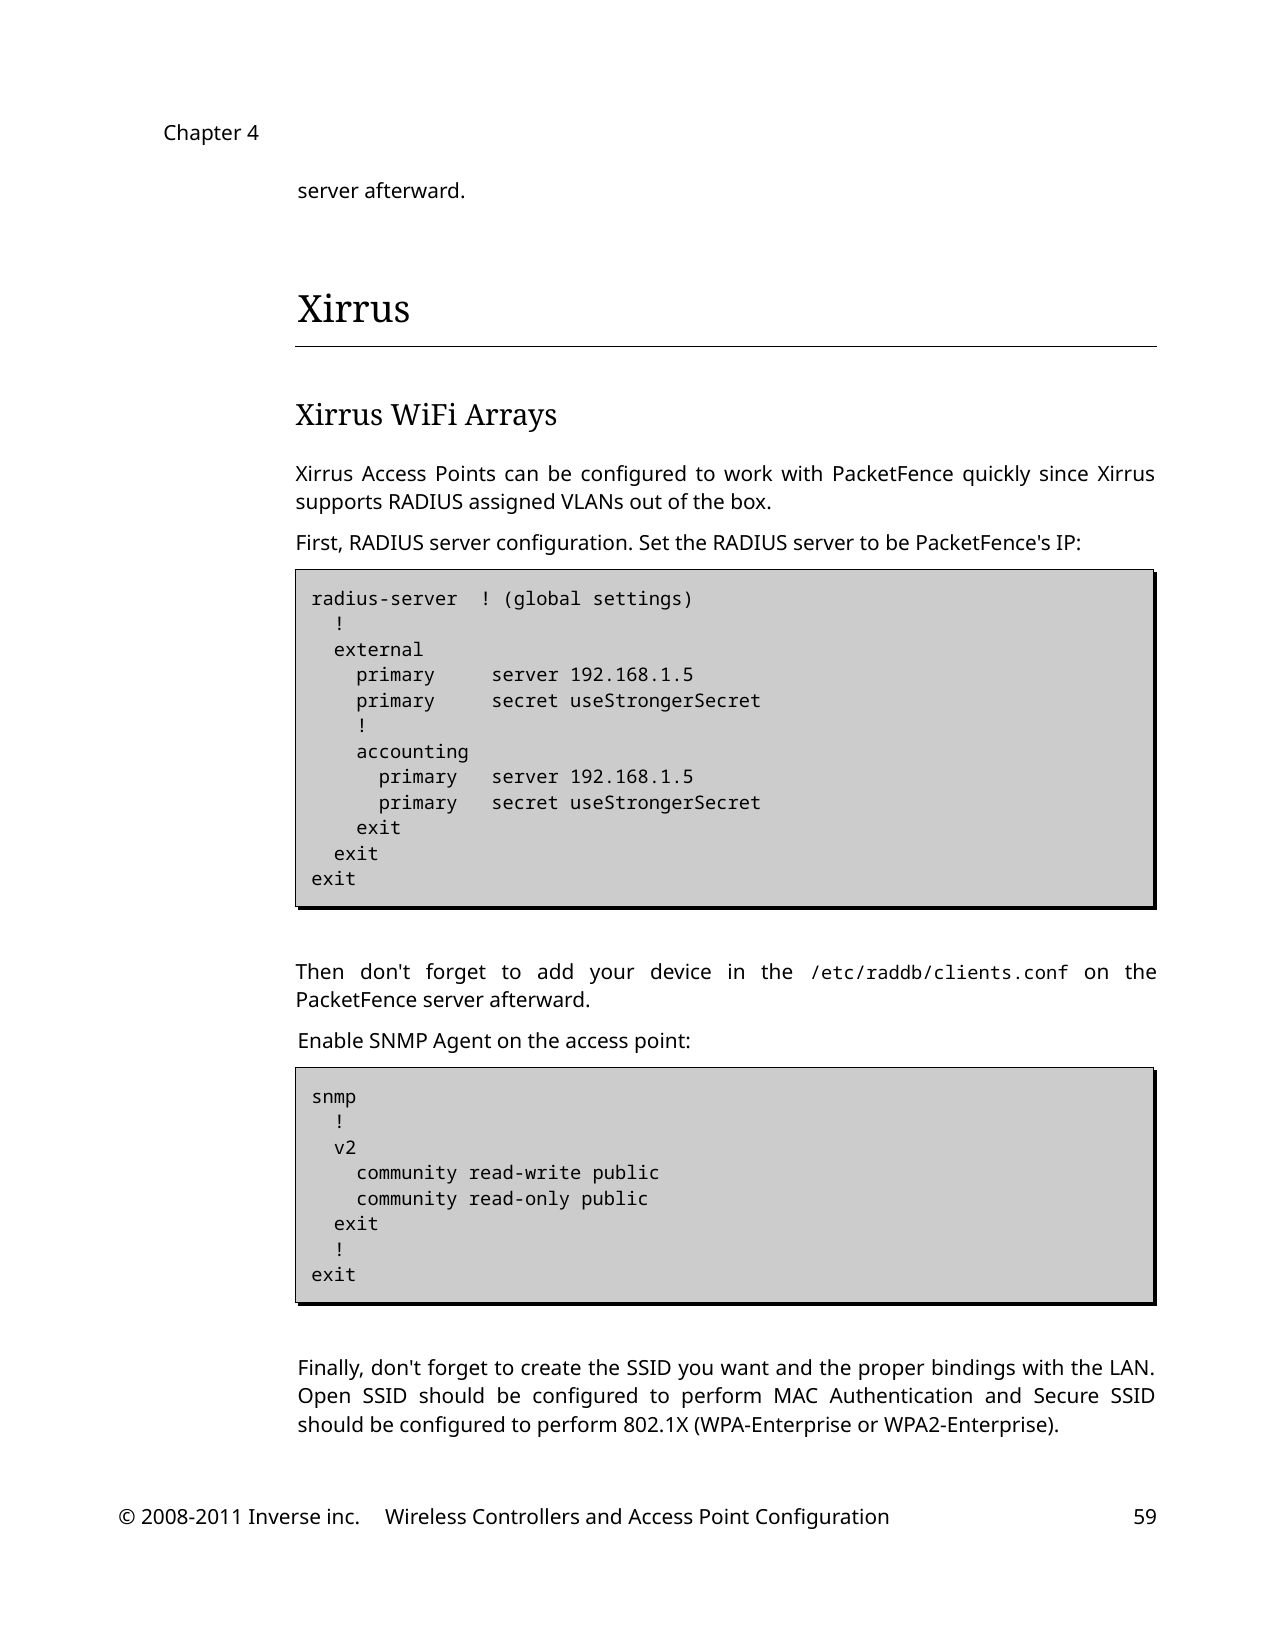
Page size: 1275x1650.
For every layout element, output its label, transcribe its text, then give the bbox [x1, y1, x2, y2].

text radius-server ! (global settings) ! external primary server 192.168.1.5 primary secret useStrongerSecret ! accounting primary server 192.168.1.5 primary secret useStrongerSecret exit exit exit [296, 570, 1153, 906]
text snmp ! v2 community read-write public community read-only public exit ! exit [296, 1068, 1153, 1302]
text First, RADIUS server configuration. Set the RADIUS server to be PacketFence's IP: [295, 528, 1157, 557]
list Finally, don't forget to create the SSID you want and the proper bindings with the LAN. Open SSID should be configured to perform MAC Authentication and Secure SSID should be configured to perform 802.1X (WPA-Enterprise or WPA2-Enterprise). [297, 1353, 1157, 1438]
text server afterward. [297, 176, 1157, 204]
text Then don't forget to add your device in the /etc/raddb/clients.conf on the PacketFence server afterward. [295, 957, 1157, 1014]
subtitle Xirrus [295, 283, 1157, 346]
list Enable SNMP Agent on the access point: [297, 1026, 1157, 1055]
subtitle Xirrus WiFi Arrays [295, 394, 1157, 434]
text Xirrus Access Points can be configured to work with PacketFence quickly since Xirrus supports RADIUS assigned VLANs out of the box. [295, 459, 1157, 516]
